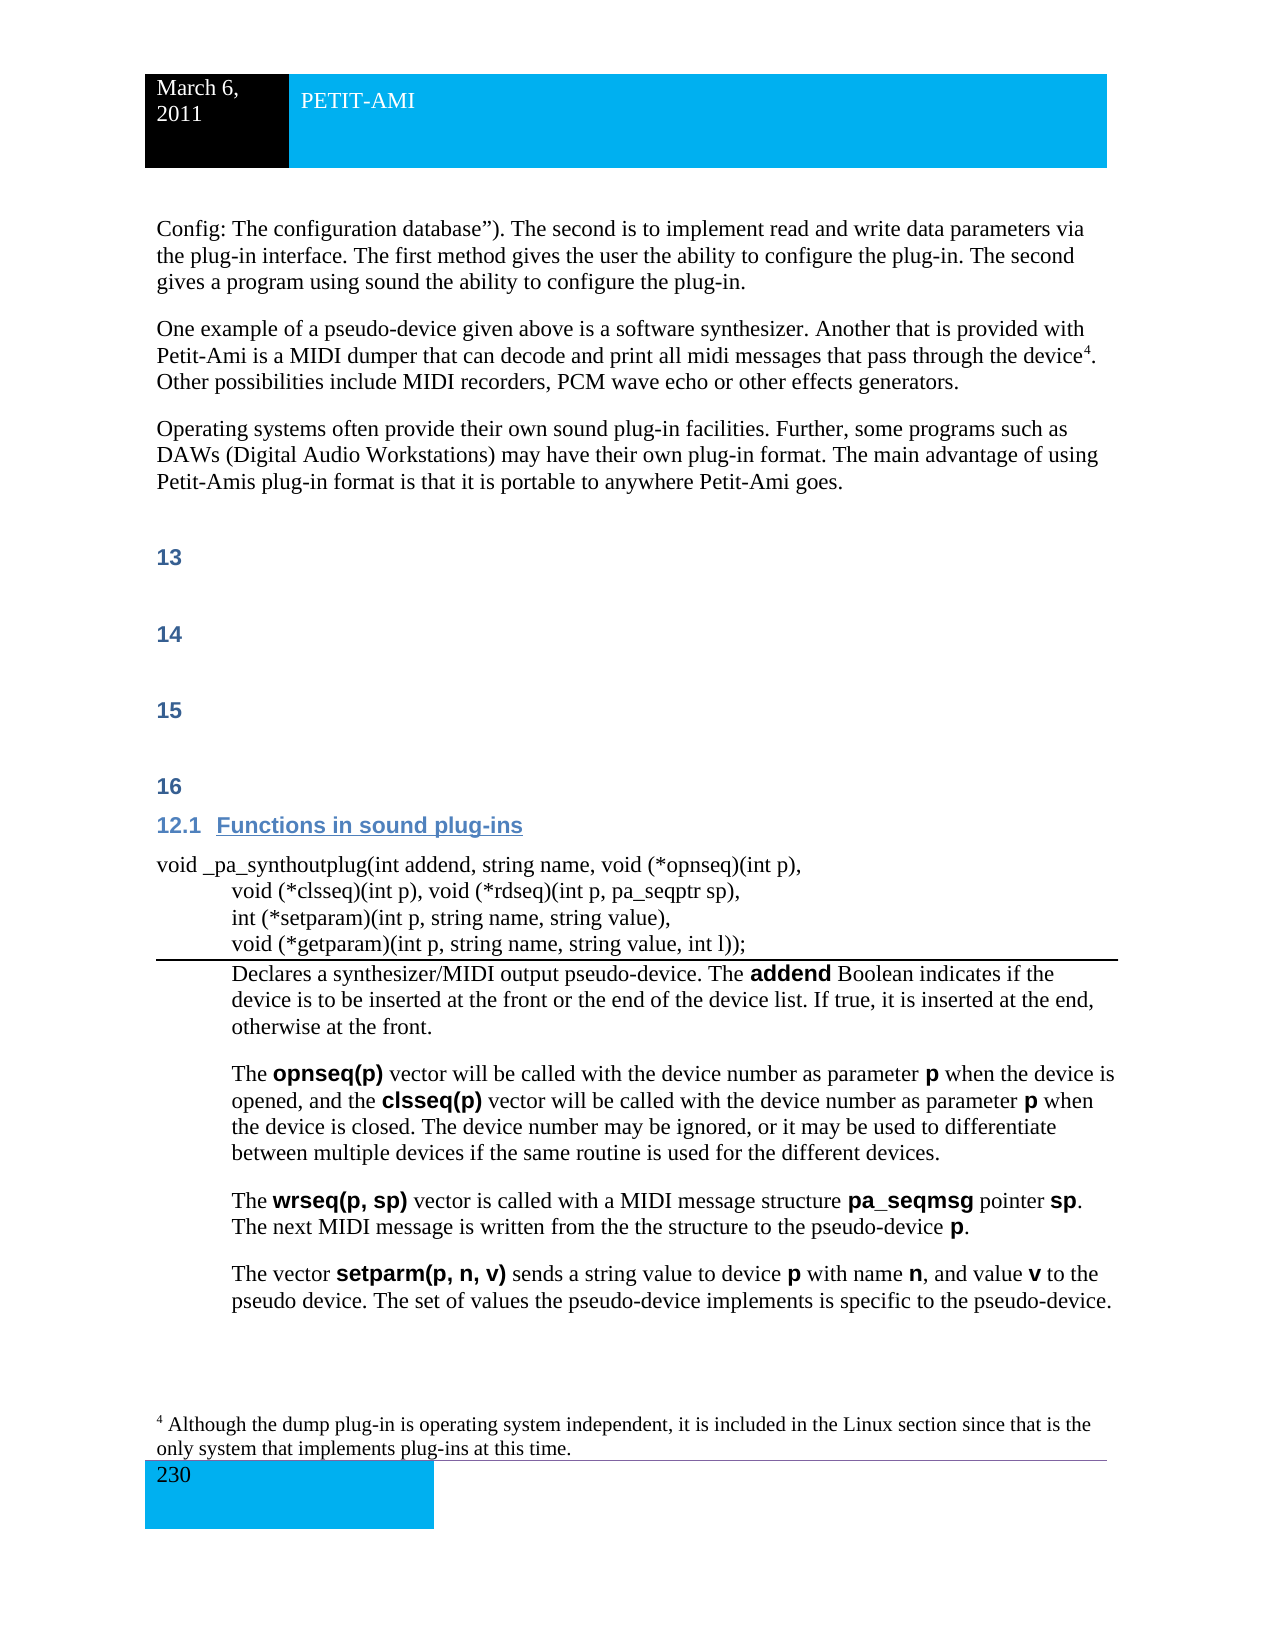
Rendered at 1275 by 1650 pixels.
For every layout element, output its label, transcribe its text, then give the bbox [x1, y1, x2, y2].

text The vector setparm(p, n, v) sends a string value to device p with name n, and value v to the pseudo device. The set of values the pseudo-device implements is specific to the pseudo-device. [231, 1260, 1118, 1313]
text int (*setparam)(int p, string name, string value), [156, 904, 1118, 930]
text Config: The configuration database”). The second is to implement read and write data parameters via the plug-in interface. The first method gives the user the ability to configure the plug-in. The second gives a program using sound the ability to configure the plug-in. [156, 215, 1118, 294]
text One example of a pseudo-device given above is a software synthesizer. Another that is provided with Petit-Ami is a MIDI dumper that can decode and print all midi messages that pass through the device. Other possibilities include MIDI recorders, PCM wave echo or other effects generators. [156, 315, 1118, 394]
subtitle Functions in sound plug-ins [156, 812, 1118, 838]
text void (*clsseq)(int p), void (*rdseq)(int p, pa_seqptr sp), [156, 877, 1118, 904]
text void (*getparam)(int p, string name, string value, int l)); [156, 930, 1118, 959]
text void _pa_synthoutplug(int addend, string name, void (*opnseq)(int p), [156, 851, 1118, 877]
text Declares a synthesizer/MIDI output pseudo-device. The addend Boolean indicates if the device is to be inserted at the front or the end of the device list. If true, it is inserted at the end, otherwise at the front. [231, 961, 1118, 1039]
text Although the dump plug-in is operating system independent, it is included in the Linux section since that is the only system that implements plug-ins at this time. [156, 1412, 1118, 1460]
text The wrseq(p, sp) vector is called with a MIDI message structure pa_seqmsg pointer sp. The next MIDI message is written from the the structure to the pseudo-device p. [231, 1187, 1118, 1239]
text Operating systems often provide their own sound plug-in facilities. Further, some programs such as DAWs (Digital Audio Workstations) may have their own plug-in format. The main advantage of using Petit-Amis plug-in format is that it is portable to anywhere Petit-Ami goes. [156, 415, 1118, 494]
text The opnseq(p) vector will be called with the device number as parameter p when the device is opened, and the clsseq(p) vector will be called with the device number as parameter p when the device is closed. The device number may be ignored, or it may be used to differentiate between multiple devices if the same routine is used for the different devices. [231, 1060, 1118, 1166]
